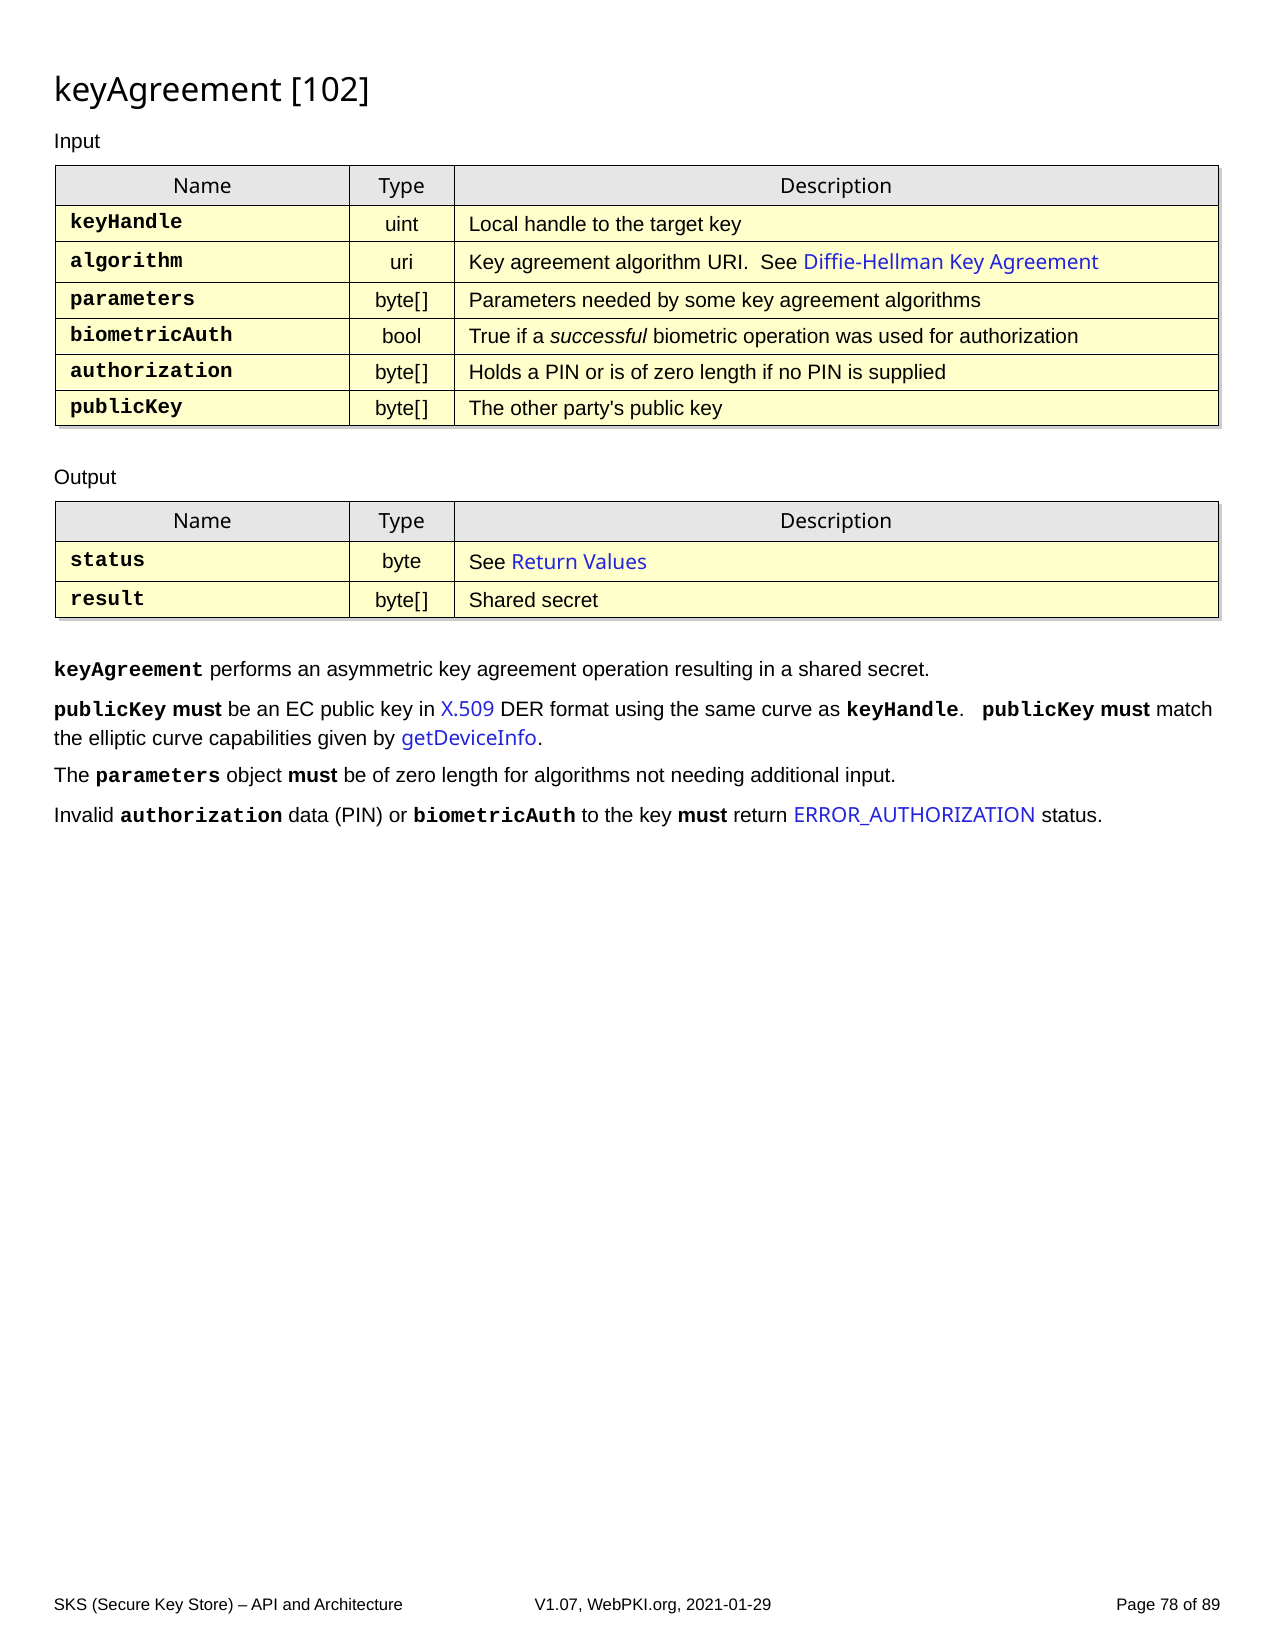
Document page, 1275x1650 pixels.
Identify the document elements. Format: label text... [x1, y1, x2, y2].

table_cell parameters [56, 283, 349, 318]
table_cell uint [350, 206, 454, 241]
table_cell See Return Values [455, 542, 1218, 581]
table_cell byte⁮[ ] [350, 283, 454, 318]
table_header Type [350, 502, 454, 541]
table_cell algorithm [56, 242, 349, 282]
table_cell byte [350, 542, 454, 581]
table_cell authorization [56, 355, 349, 389]
text publicKey must be an EC public key in X.509 DER format using the same curve as keyHandle. publicKey must match the elliptic curve capabilities given by getDeviceInfo. [54, 694, 1221, 751]
table_cell status [56, 542, 349, 581]
table_header Type [350, 166, 454, 205]
table_cell bool [350, 319, 454, 353]
table_cell Key agreement algorithm URI. See Diffie-Hellman Key Agreement ‎ [455, 242, 1218, 282]
table_cell Local handle to the target key [455, 206, 1218, 241]
table_cell keyHandle [56, 206, 349, 241]
text keyAgreement performs an asymmetric key agreement operation resulting in a shared secret. [54, 657, 1221, 682]
text Invalid authorization data (PIN) or biometricAuth to the key must return ERROR_AUTHORIZATION status. [54, 801, 1221, 829]
table_cell Holds a PIN or is of zero length if no PIN is supplied [455, 355, 1218, 389]
table_cell biometricAuth [56, 319, 349, 353]
table_header Description [455, 502, 1218, 541]
table_cell Parameters needed by some key agreement algorithms [455, 283, 1218, 318]
table_cell byte⁮[ ] [350, 355, 454, 389]
table_cell uri [350, 242, 454, 282]
table_cell byte⁮[ ] [350, 582, 454, 617]
table_cell True if a successful biometric operation was used for authorization [455, 319, 1218, 353]
text Output [54, 465, 1221, 489]
table_cell Shared secret [455, 582, 1218, 617]
subtitle keyAgreement [102] [54, 66, 1221, 111]
table_cell result [56, 582, 349, 617]
table_cell byte⁮[ ] [350, 391, 454, 425]
table_cell The other party's public key [455, 391, 1218, 425]
table_header Name [56, 502, 349, 541]
table_header Name [56, 166, 349, 205]
text The parameters object must be of zero length for algorithms not needing additional input. [54, 763, 1221, 789]
text Input [54, 129, 1221, 153]
table_cell publicKey [56, 391, 349, 425]
table_header Description [455, 166, 1218, 205]
